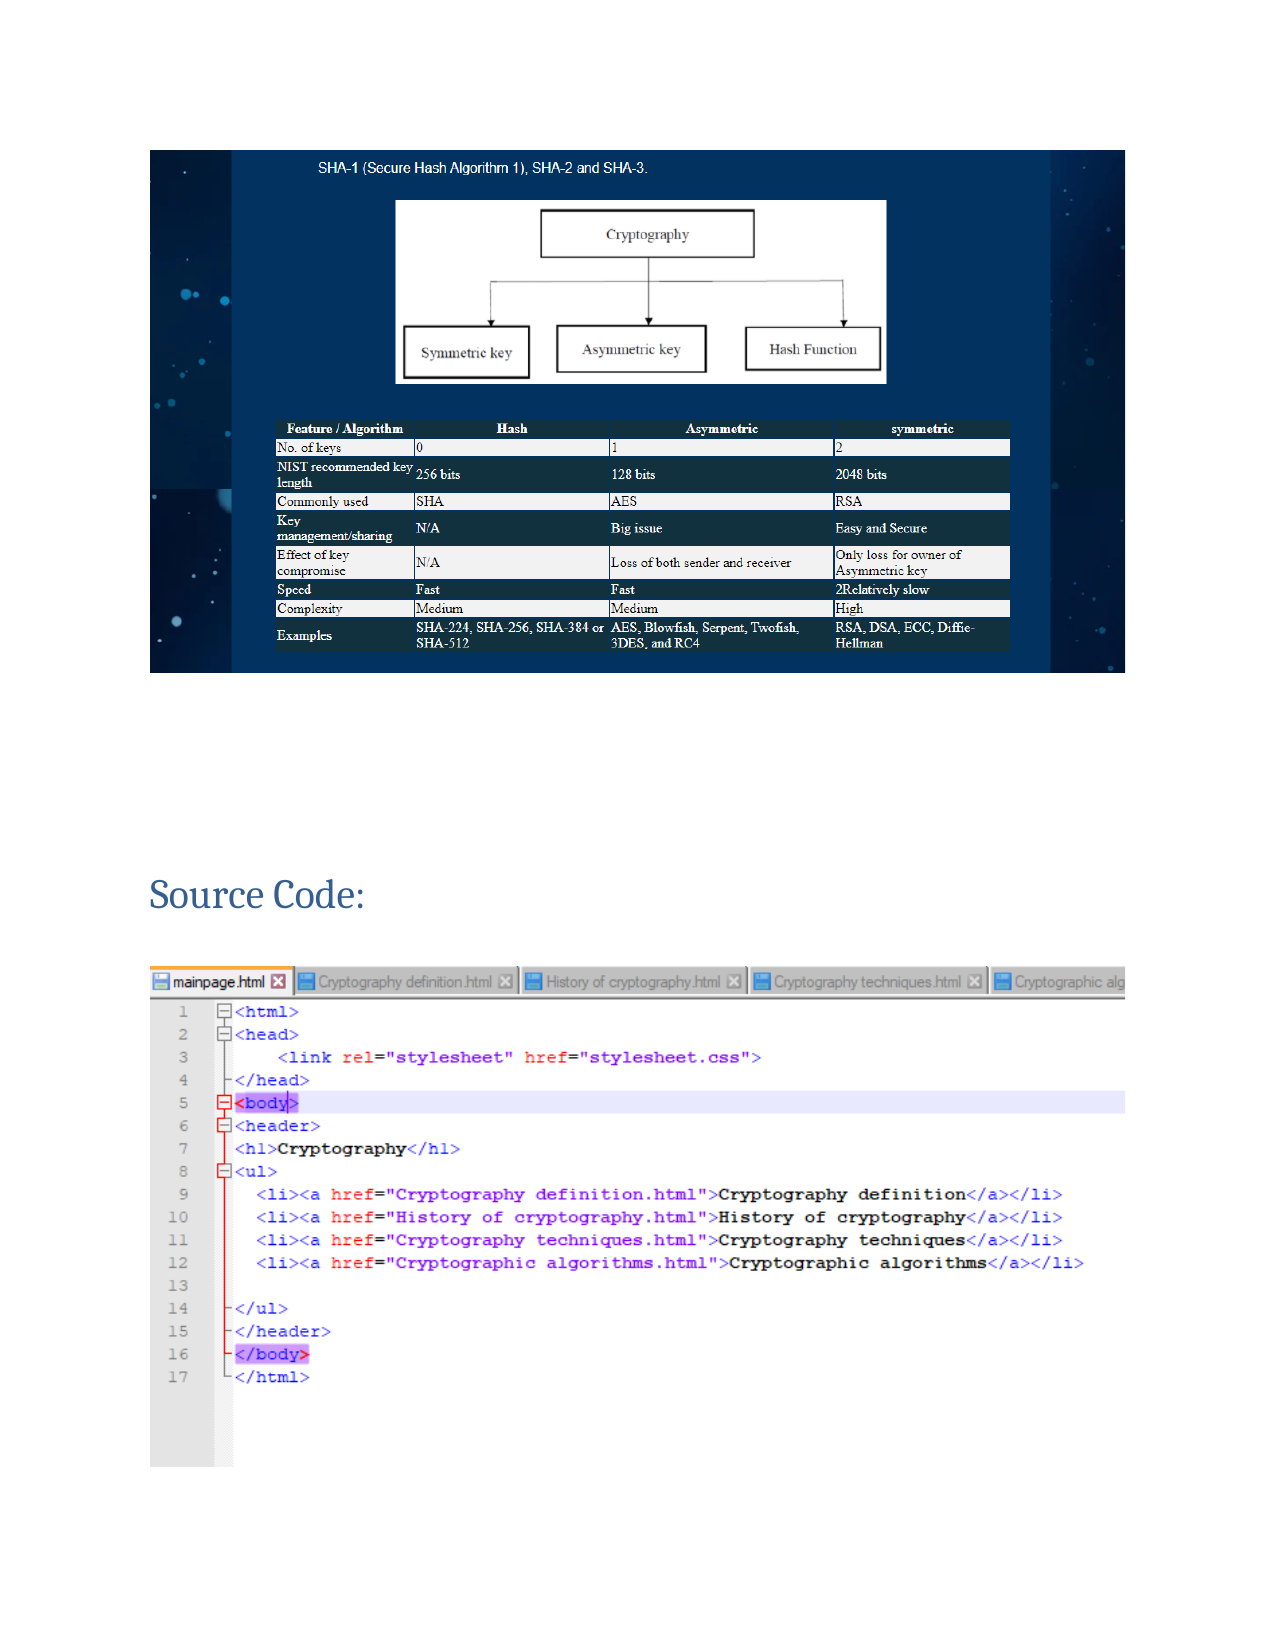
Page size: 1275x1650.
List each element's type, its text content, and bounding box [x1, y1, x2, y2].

subtitle Source Code: [150, 871, 1125, 919]
